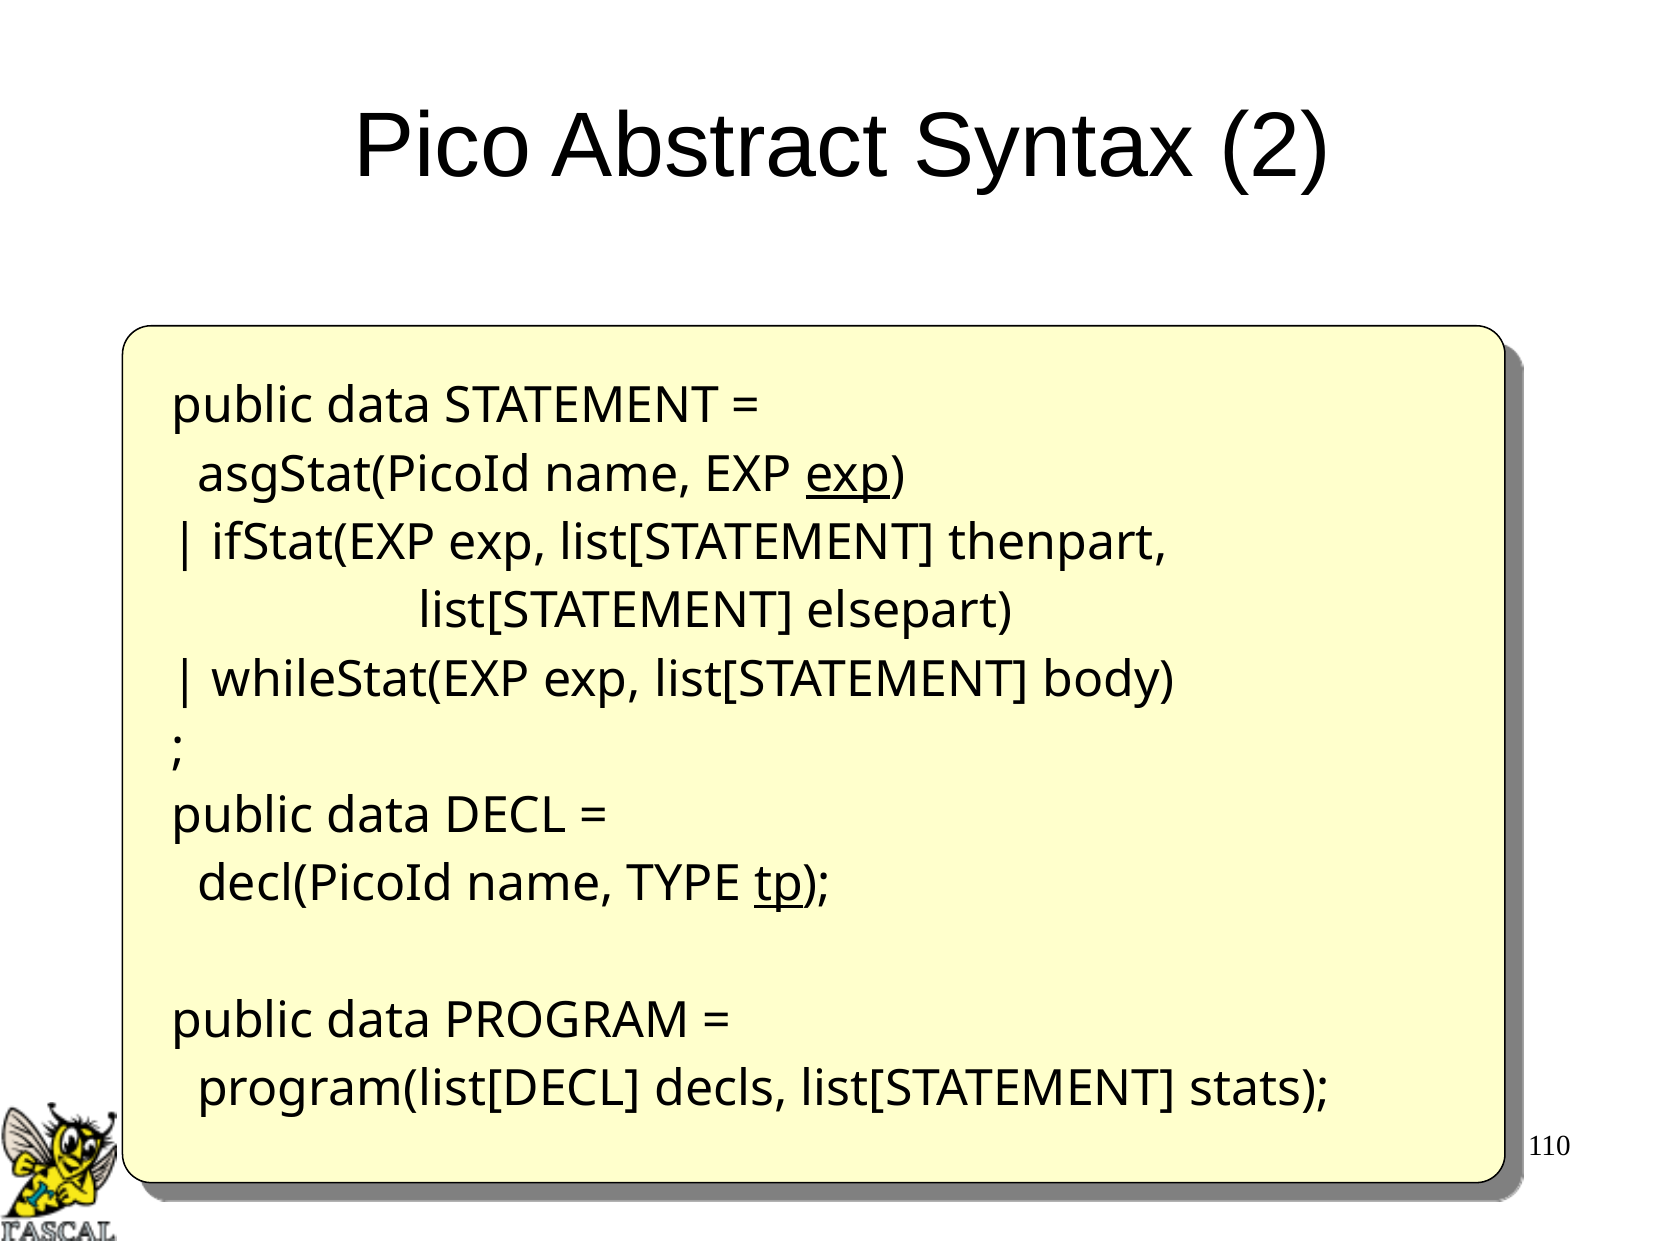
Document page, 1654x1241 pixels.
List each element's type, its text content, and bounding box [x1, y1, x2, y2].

text_box [122, 325, 1505, 1183]
text_box public data STATEMENT = asgStat(PicoId name, EXP exp) | ifStat(EXP exp, list[STATEMENT] thenpart, list[STATEMENT] elsepart) | whileStat(EXP exp, list[STATEMENT] body) ; public data DECL = decl(PicoId name, TYPE tp); public data PROGRAM = program(list[DECL] decls, list[STATEMENT] stats); [156, 362, 1435, 1142]
title Pico Abstract Syntax (2) [98, 53, 1588, 236]
picture [0, 1102, 117, 1241]
